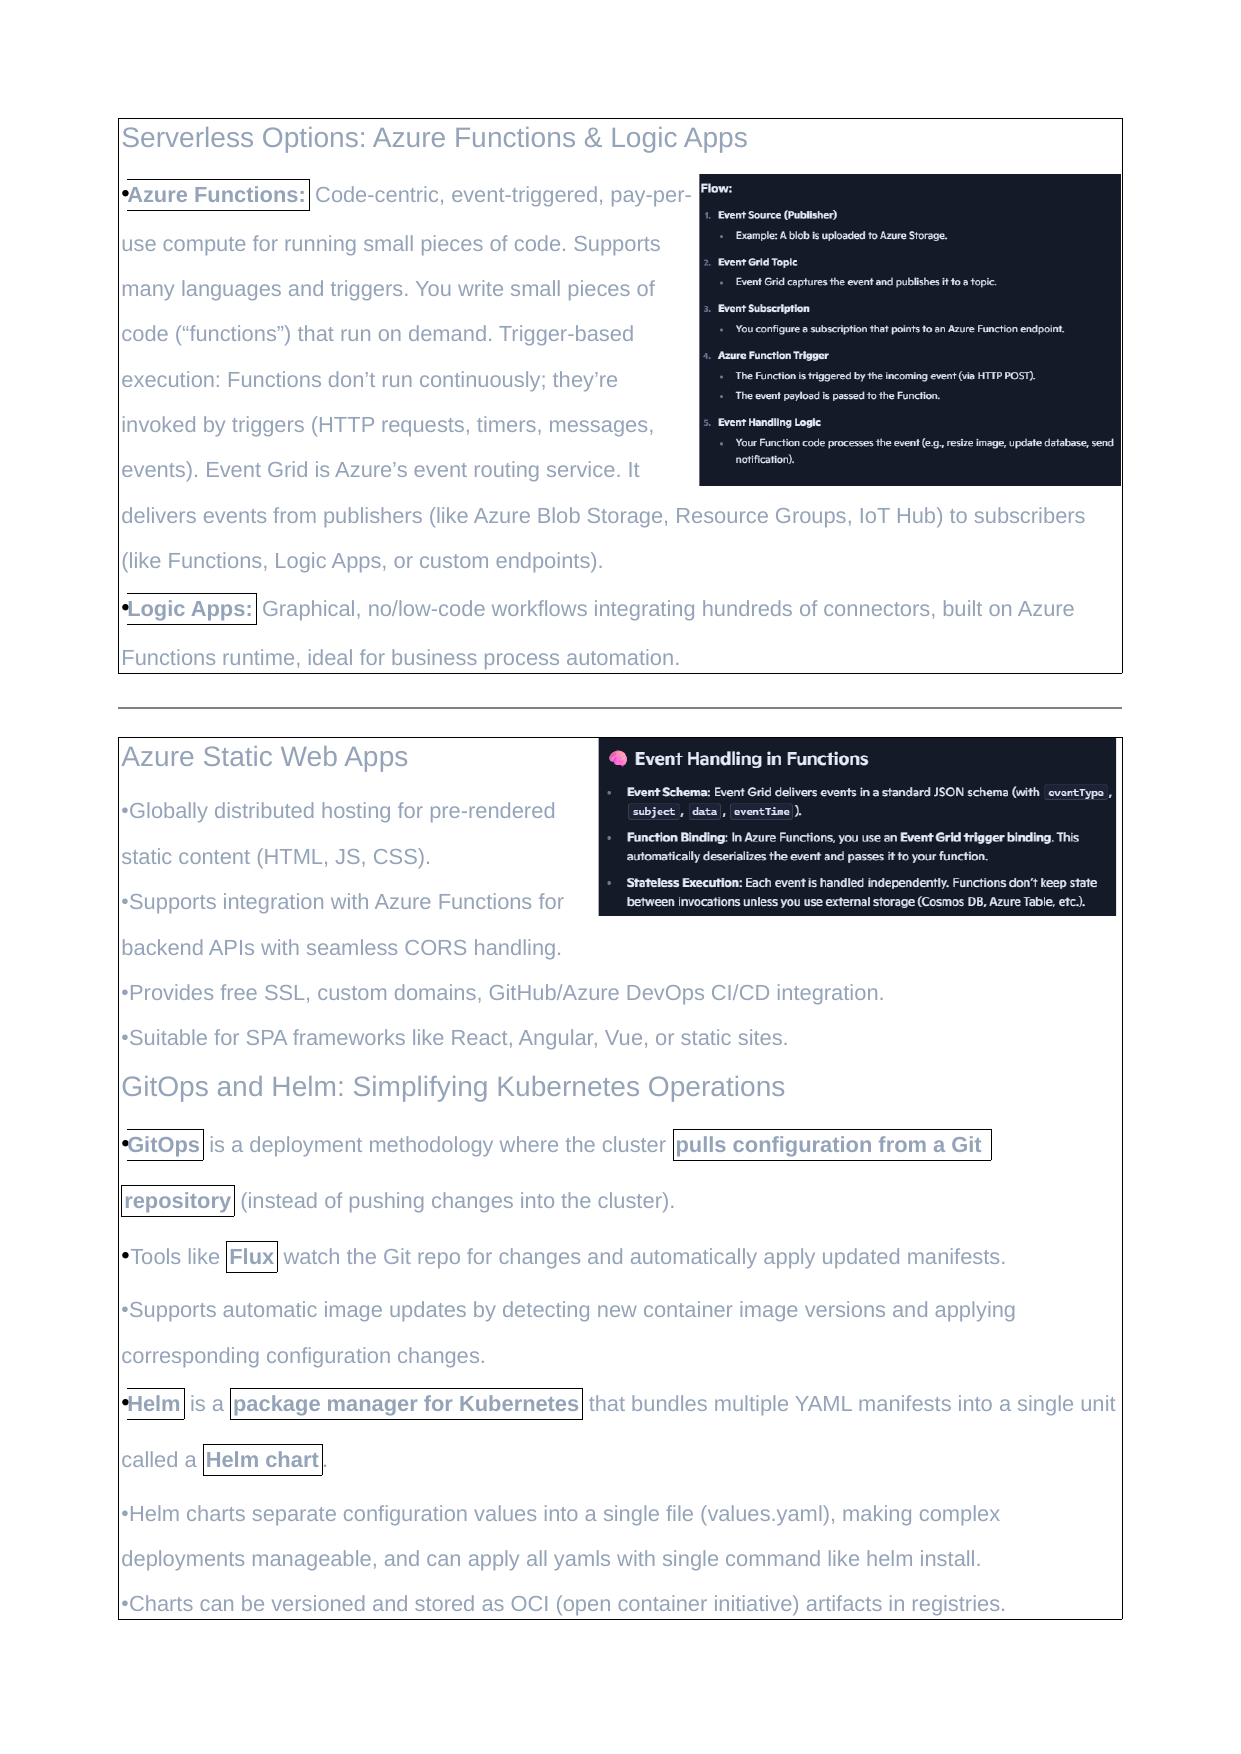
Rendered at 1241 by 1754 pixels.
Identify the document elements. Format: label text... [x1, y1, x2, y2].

list GitOps is a deployment methodology where the cluster pulls configuration from a Git repository (instead of pushing changes into the cluster). [119, 1126, 1122, 1216]
list Logic Apps: Graphical, no/low-code workflows integrating hundreds of connectors, built on Azure Functions runtime, ideal for business process automation. [119, 590, 1122, 673]
list Supports integration with Azure Functions for backend APIs with seamless CORS handling. [119, 886, 1122, 959]
picture [598, 738, 1117, 916]
list Provides free SSL, custom domains, GitHub/Azure DevOps CI/CD integration. [119, 977, 1122, 1005]
list Helm charts separate configuration values into a single file (values.yaml), making complex deployments manageable, and can apply all yamls with single command like helm install. [119, 1497, 1122, 1571]
subtitle Serverless Options: Azure Functions & Logic Apps [119, 119, 1122, 153]
list Charts can be versioned and stored as OCI (open container initiative) artifacts in registries. [119, 1588, 1122, 1619]
list Helm is a package manager for Kubernetes that bundles multiple YAML manifests into a single unit called a Helm chart. [119, 1385, 1122, 1475]
subtitle GitOps and Helm: Simplifying Kubernetes Operations [119, 1067, 1122, 1103]
list Tools like Flux watch the Git repo for changes and automatically apply updated manifests. [119, 1238, 1122, 1272]
picture [699, 174, 1121, 486]
subtitle Azure Static Web Apps [119, 738, 598, 773]
list Globally distributed hosting for pre-rendered static content (HTML, JS, CSS). [119, 795, 598, 869]
list Supports automatic image updates by detecting new container image versions and applying corresponding configuration changes. [119, 1294, 1122, 1368]
list Azure Functions: Code-centric, event-triggered, pay-per-use compute for running small pieces of code. Supports many languages and triggers. You write small pieces of code (“functions”) that run on demand. Trigger-based execution: Functions don’t run continuously; they’re invoked by triggers (HTTP requests, timers, messages, events). Event Grid is Azure’s event routing service. It delivers events from publishers (like Azure Blob Storage, Resource Groups, IoT Hub) to subscribers (like Functions, Logic Apps, or custom endpoints). [119, 176, 1122, 573]
list Suitable for SPA frameworks like React, Angular, Vue, or static sites. [119, 1022, 1122, 1050]
